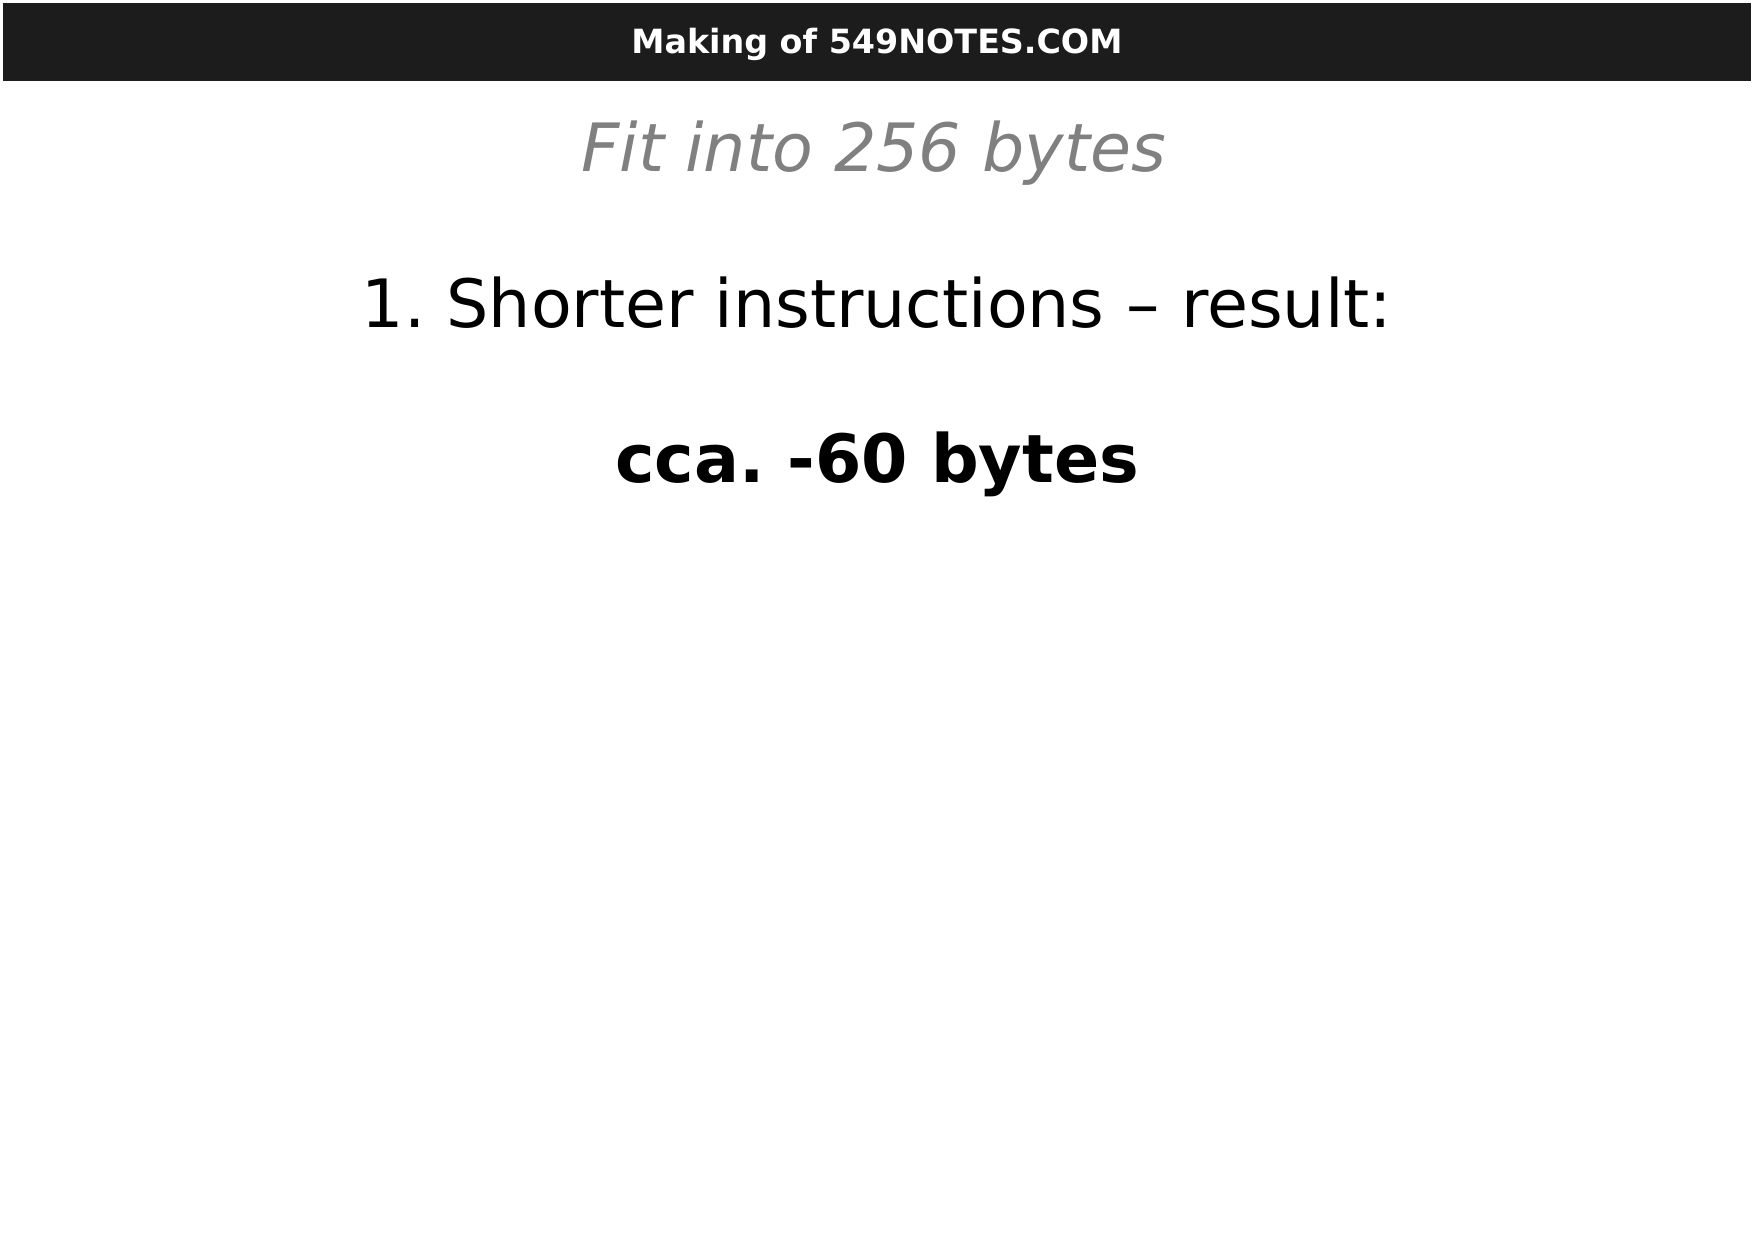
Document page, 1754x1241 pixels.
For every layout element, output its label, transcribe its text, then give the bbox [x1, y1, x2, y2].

text Fit into 256 bytes [3, 110, 1751, 188]
text cca. -60 bytes [3, 420, 1751, 498]
text 1. Shorter instructions – result: [3, 265, 1751, 343]
